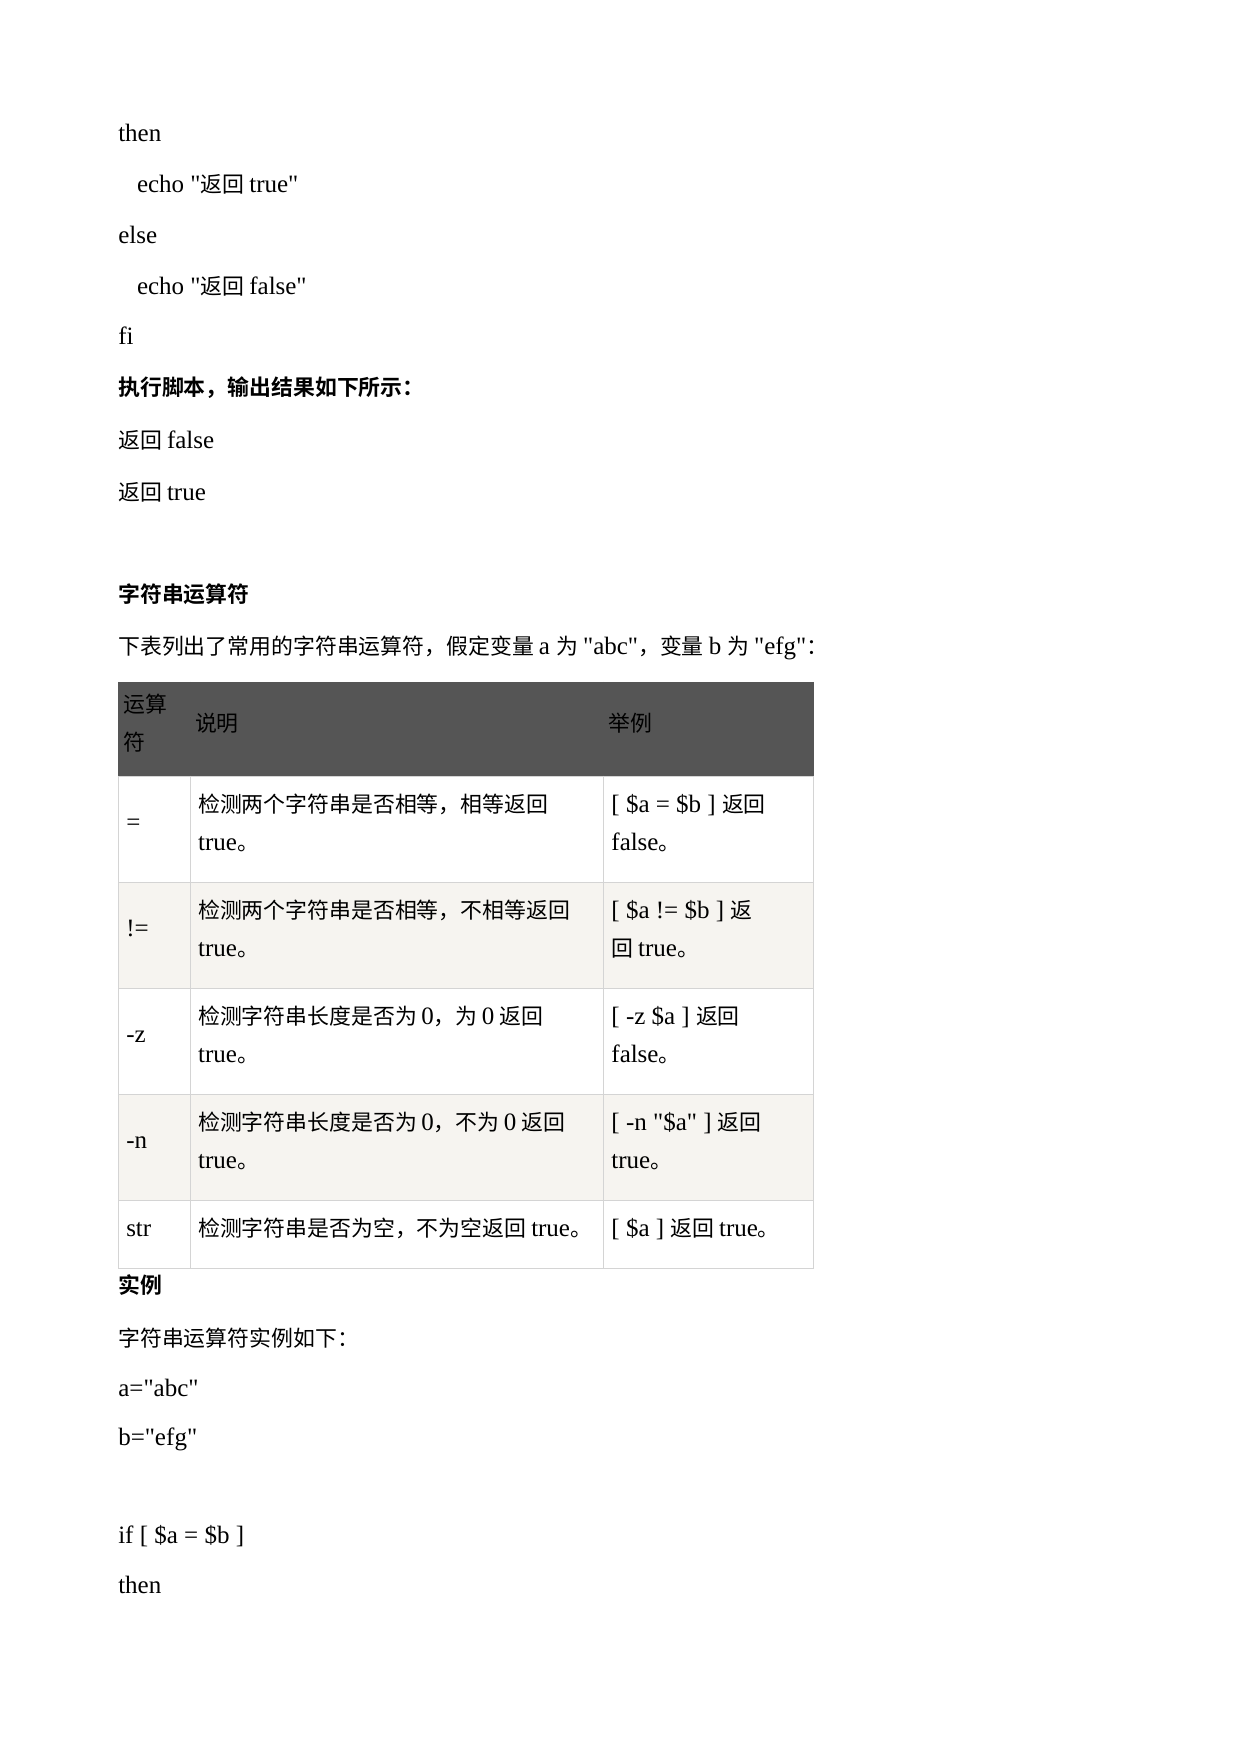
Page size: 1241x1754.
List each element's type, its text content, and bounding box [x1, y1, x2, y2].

table_cell [ $a ] 返回 true。 [604, 1201, 813, 1268]
text fi [118, 321, 1122, 350]
text else [118, 220, 1122, 248]
table_cell 检测两个字符串是否相等，相等返回 true。 [191, 777, 603, 882]
text then [118, 1570, 1122, 1598]
table_cell [ $a != $b ] 返回 true。 [604, 883, 813, 988]
text echo "返回 true" [118, 167, 1122, 199]
text 下表列出了常用的字符串运算符，假定变量 a 为 "abc"，变量 b 为 "efg"： [118, 629, 1122, 661]
table_cell 检测字符串长度是否为0，为0返回 true。 [191, 989, 603, 1094]
text 返回 false [118, 423, 1122, 454]
text echo "返回 false" [118, 269, 1122, 300]
text a="abc" [118, 1373, 1122, 1402]
table_cell -n [119, 1095, 190, 1200]
table_cell 检测字符串长度是否为0，不为0返回 true。 [191, 1095, 603, 1200]
table_cell str [119, 1201, 190, 1268]
table_header 运算符 [119, 683, 190, 776]
text 执行脚本，输出结果如下所示： [118, 370, 1122, 402]
table_header 举例 [604, 683, 813, 776]
table_cell [ -n "$a" ] 返回 true。 [604, 1095, 813, 1200]
table_cell [ $a = $b ] 返回 false。 [604, 777, 813, 882]
text if [ $a = $b ] [118, 1521, 1122, 1549]
table_header 说明 [191, 683, 603, 776]
table_cell [ -z $a ] 返回 false。 [604, 989, 813, 1094]
text 字符串运算符 [118, 577, 1122, 608]
text then [118, 118, 1122, 147]
table_cell 检测两个字符串是否相等，不相等返回 true。 [191, 883, 603, 988]
text 实例 [118, 1268, 1122, 1300]
text 字符串运算符实例如下： [118, 1321, 1122, 1353]
table_cell 检测字符串是否为空，不为空返回 true。 [191, 1201, 603, 1268]
text 返回 true [118, 475, 1122, 507]
table_cell != [119, 883, 190, 988]
text b="efg" [118, 1422, 1122, 1451]
table_cell -z [119, 989, 190, 1094]
table_cell = [119, 777, 190, 882]
